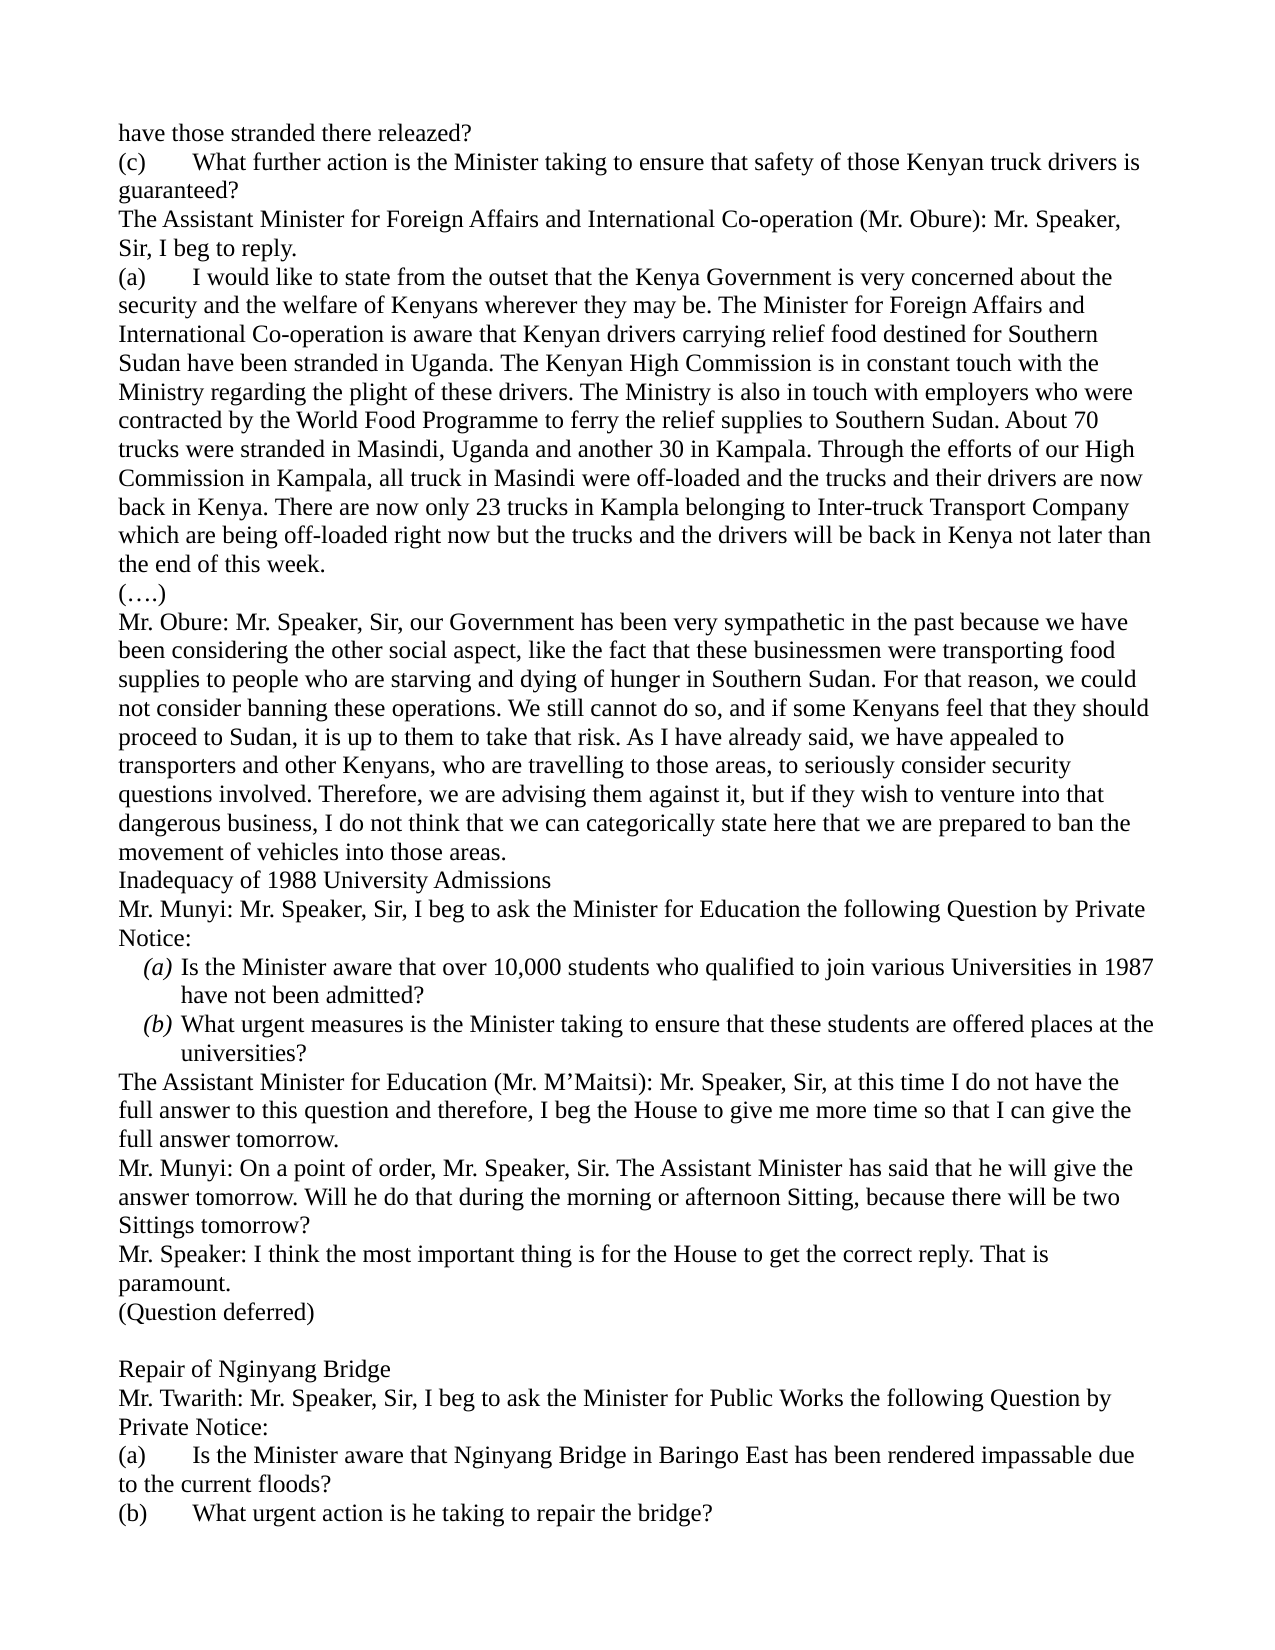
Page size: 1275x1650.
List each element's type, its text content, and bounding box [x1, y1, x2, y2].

list What urgent measures is the Minister taking to ensure that these students are offered places at the universities? [143, 1009, 1157, 1067]
text The Assistant Minister for Foreign Affairs and International Co-operation (Mr. Obure): Mr. Speaker, Sir, I beg to reply. [118, 204, 1157, 262]
text Repair of Nginyang Bridge [118, 1354, 1157, 1383]
text (a) Is the Minister aware that Nginyang Bridge in Baringo East has been rendered impassable due to the current floods? [118, 1441, 1157, 1498]
text (Question deferred) [118, 1297, 1157, 1326]
text have those stranded there releazed? [118, 118, 1157, 147]
text Mr. Speaker: I think the most important thing is for the House to get the correct reply. That is paramount. [118, 1239, 1157, 1297]
text The Assistant Minister for Education (Mr. M’Maitsi): Mr. Speaker, Sir, at this time I do not have the full answer to this question and therefore, I beg the House to give me more time so that I can give the full answer tomorrow. [118, 1067, 1157, 1153]
text (b) What urgent action is he taking to repair the bridge? [118, 1498, 1157, 1527]
list Is the Minister aware that over 10,000 students who qualified to join various Universities in 1987 have not been admitted? [143, 952, 1157, 1009]
text Mr. Twarith: Mr. Speaker, Sir, I beg to ask the Minister for Public Works the following Question by Private Notice: [118, 1383, 1157, 1441]
text Mr. Munyi: Mr. Speaker, Sir, I beg to ask the Minister for Education the following Question by Private Notice: [118, 894, 1157, 952]
text (….) [118, 578, 1157, 607]
text (a) I would like to state from the outset that the Kenya Government is very concerned about the security and the welfare of Kenyans wherever they may be. The Minister for Foreign Affairs and International Co-operation is aware that Kenyan drivers carrying relief food destined for Southern Sudan have been stranded in Uganda. The Kenyan High Commission is in constant touch with the Ministry regarding the plight of these drivers. The Ministry is also in touch with employers who were contracted by the World Food Programme to ferry the relief supplies to Southern Sudan. About 70 trucks were stranded in Masindi, Uganda and another 30 in Kampala. Through the efforts of our High Commission in Kampala, all truck in Masindi were off-loaded and the trucks and their drivers are now back in Kenya. There are now only 23 trucks in Kampla belonging to Inter-truck Transport Company which are being off-loaded right now but the trucks and the drivers will be back in Kenya not later than the end of this week. [118, 262, 1157, 578]
text Mr. Munyi: On a point of order, Mr. Speaker, Sir. The Assistant Minister has said that he will give the answer tomorrow. Will he do that during the morning or afternoon Sitting, because there will be two Sittings tomorrow? [118, 1153, 1157, 1239]
text Inadequacy of 1988 University Admissions [118, 866, 1157, 894]
text Mr. Obure: Mr. Speaker, Sir, our Government has been very sympathetic in the past because we have been considering the other social aspect, like the fact that these businessmen were transporting food supplies to people who are starving and dying of hunger in Southern Sudan. For that reason, we could not consider banning these operations. We still cannot do so, and if some Kenyans feel that they should proceed to Sudan, it is up to them to take that risk. As I have already said, we have appealed to transporters and other Kenyans, who are travelling to those areas, to seriously consider security questions involved. Therefore, we are advising them against it, but if they wish to venture into that dangerous business, I do not think that we can categorically state here that we are prepared to ban the movement of vehicles into those areas. [118, 607, 1157, 866]
text (c) What further action is the Minister taking to ensure that safety of those Kenyan truck drivers is guaranteed? [118, 147, 1157, 204]
